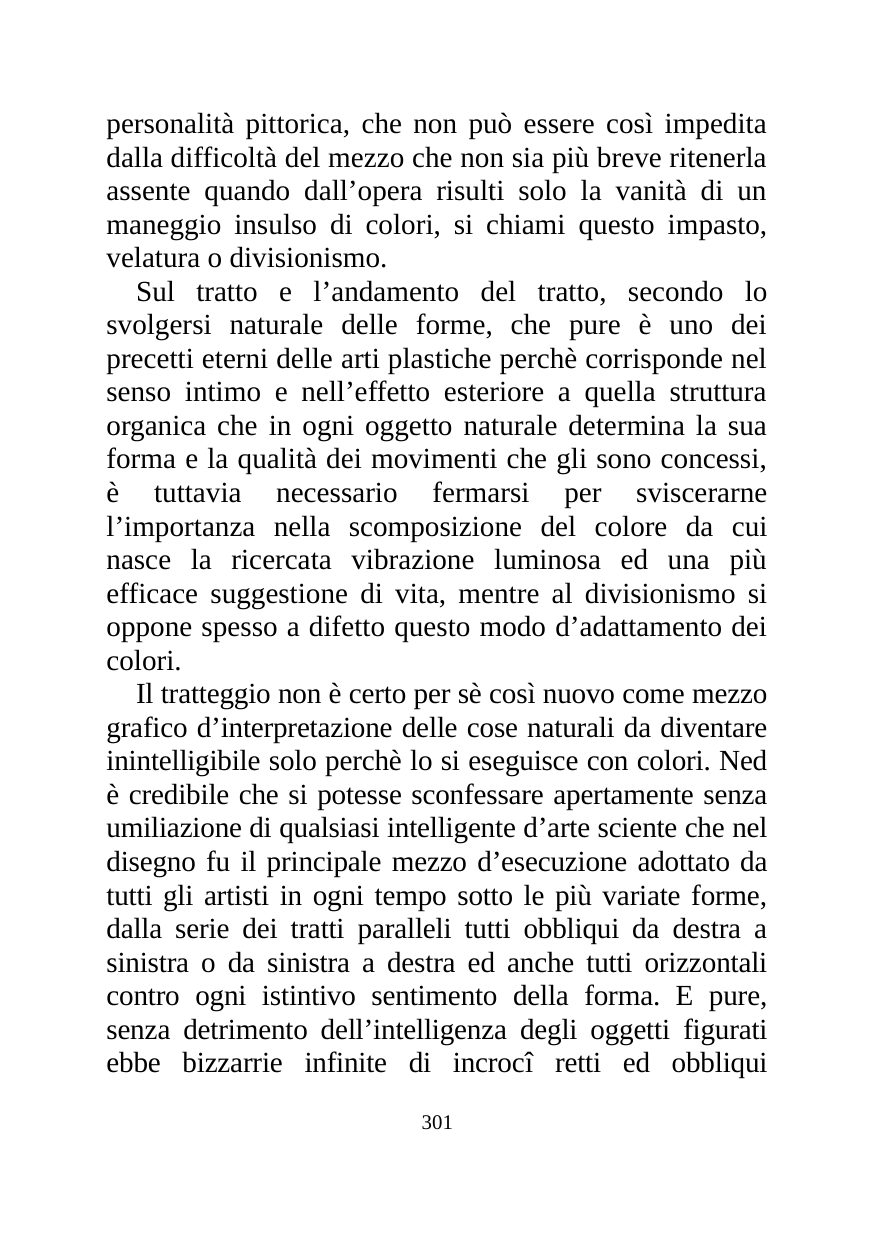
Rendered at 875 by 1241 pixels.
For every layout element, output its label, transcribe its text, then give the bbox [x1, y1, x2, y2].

text Sul tratto e l’andamento del tratto, secondo lo svolgersi naturale delle forme, che pure è uno dei precetti eterni delle arti plastiche perchè corrisponde nel senso intimo e nell’effetto esteriore a quella struttura organica che in ogni oggetto naturale determina la sua forma e la qualità dei movimenti che gli sono concessi, è tuttavia necessario fermarsi per sviscerarne l’importanza nella scomposizione del colore da cui nasce la ricercata vibrazione luminosa ed una più efficace suggestione di vita, mentre al divisionismo si oppone spesso a difetto questo modo d’adattamento dei colori. [106, 274, 768, 676]
text personalità pittorica, che non può essere così impedita dalla difficoltà del mezzo che non sia più breve ritenerla assente quando dall’opera risulti solo la vanità di un maneggio insulso di colori, si chiami questo impasto, velatura o divisionismo. [106, 106, 768, 274]
text Il tratteggio non è certo per sè così nuovo come mezzo grafico d’interpretazione delle cose naturali da diventare inintelligibile solo perchè lo si eseguisce con colori. Ned è credibile che si potesse sconfessare apertamente senza umiliazione di qualsiasi intelligente d’arte sciente che nel disegno fu il principale mezzo d’esecuzione adottato da tutti gli artisti in ogni tempo sotto le più variate forme, dalla serie dei tratti paralleli tutti obbliqui da destra a sinistra o da sinistra a destra ed anche tutti orizzontali contro ogni istintivo sentimento della forma. E pure, senza detrimento dell’intelligenza degli oggetti figurati ebbe bizzarrie infinite di incrocî retti ed obbliqui [106, 676, 768, 1079]
